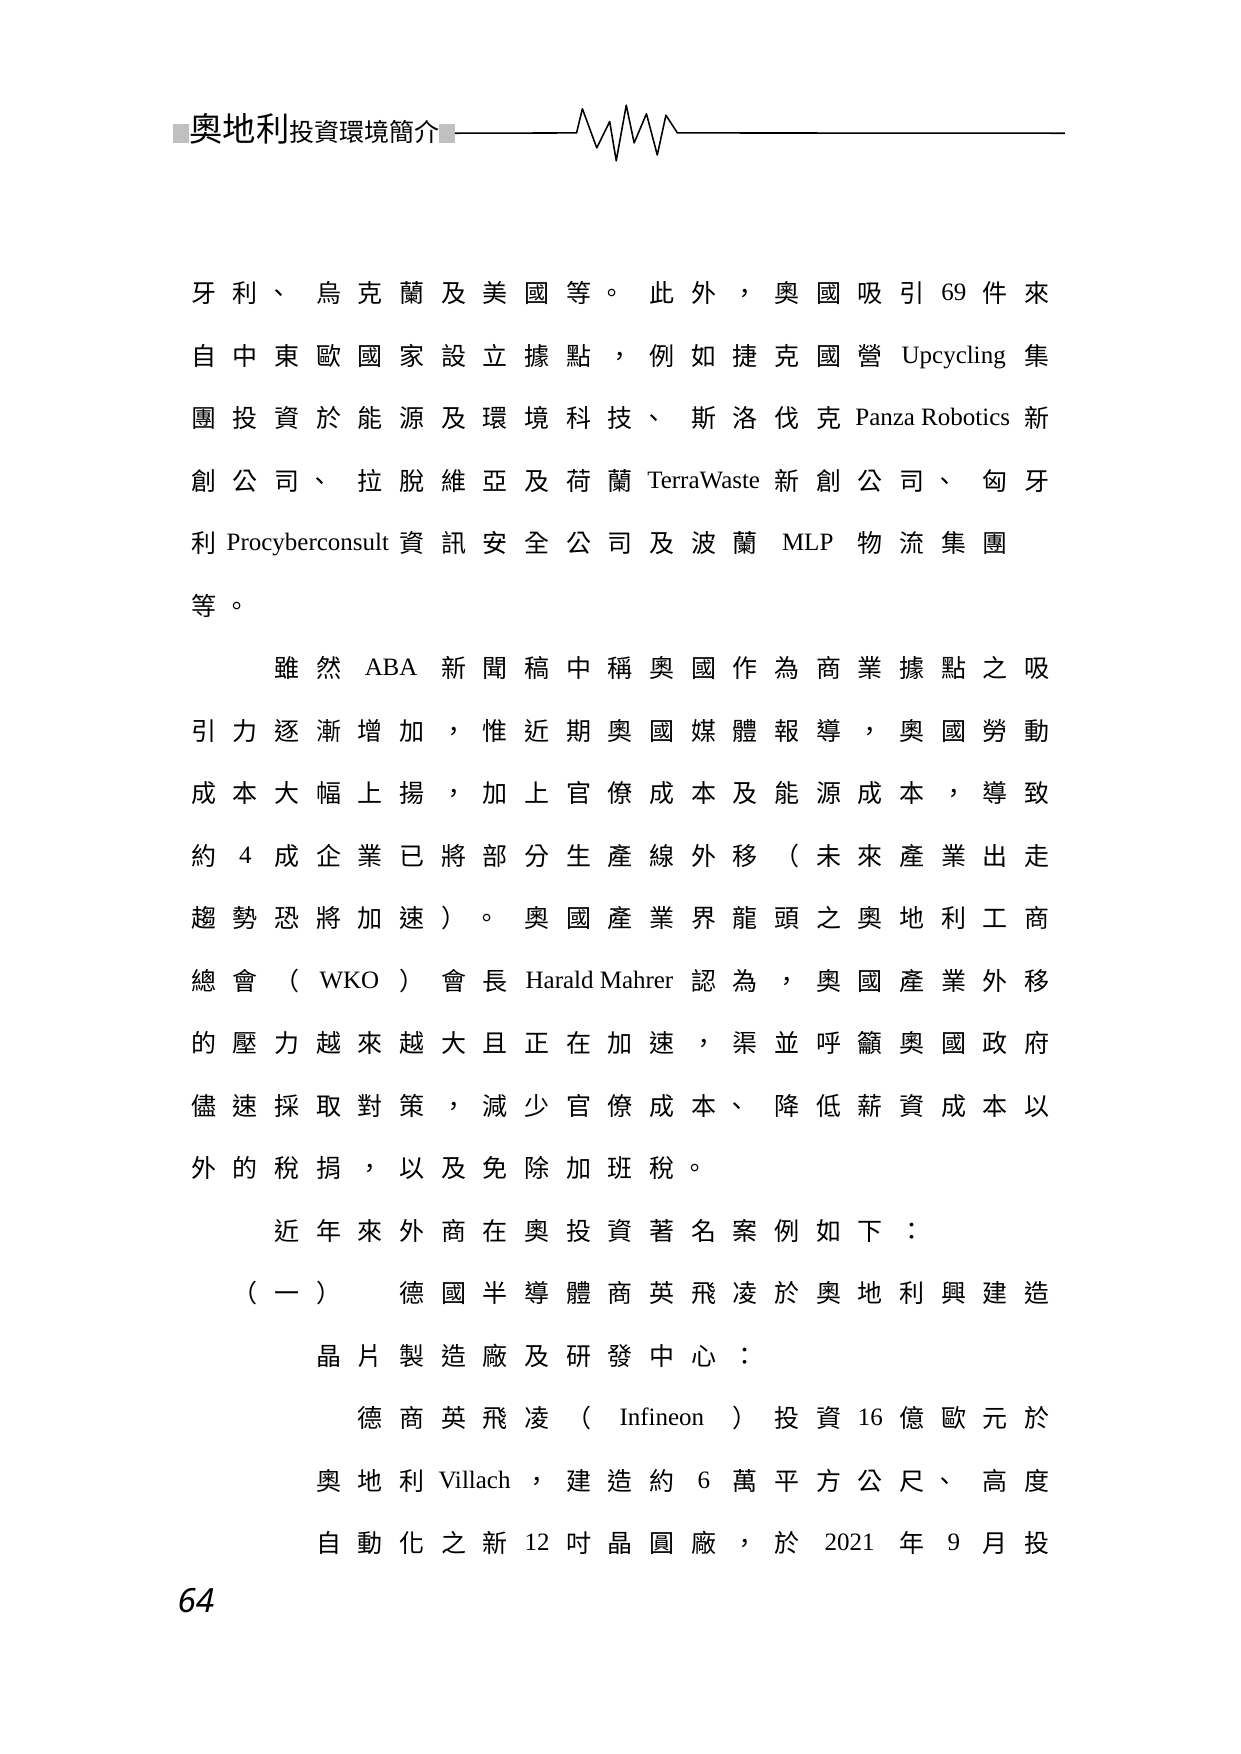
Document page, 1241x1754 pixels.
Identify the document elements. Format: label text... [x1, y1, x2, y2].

text 雖然ABA新聞稿中稱奧國作為商業據點之吸引力逐漸增加，惟近期奧國媒體報導，奧國勞動成本大幅上揚，加上官僚成本及能源成本，導致約4成企業已將部分生產線外移（未來產業出走趨勢恐將加速）。奧國產業界龍頭之奧地利工商總會（WKO）會長Harald Mahrer認為，奧國產業外移的壓力越來越大且正在加速，渠並呼籲奧國政府儘速採取對策，減少官僚成本、降低薪資成本以外的稅捐，以及免除加班稅。 [183, 625, 1058, 1188]
text 牙利、烏克蘭及美國等。此外，奧國吸引69件來自中東歐國家設立據點，例如捷克國營Upcycling集團投資於能源及環境科技、斯洛伐克Panza Robotics新創公司、拉脫維亞及荷蘭TerraWaste新創公司、匈牙利Procyberconsult資訊安全公司及波蘭MLP物流集團等。 [183, 250, 1058, 625]
text 近年來外商在奧投資著名案例如下： [183, 1188, 1058, 1250]
text （一） 德國半導體商英飛凌於奧地利興建造晶片製造廠及研發中心： [207, 1250, 1058, 1375]
text 德商英飛凌（Infineon）投資16億歐元於奧地利Villach，建造約6萬平方公尺、高度自動化之新12吋晶圓廠，於2021年9月投 [281, 1375, 1058, 1563]
